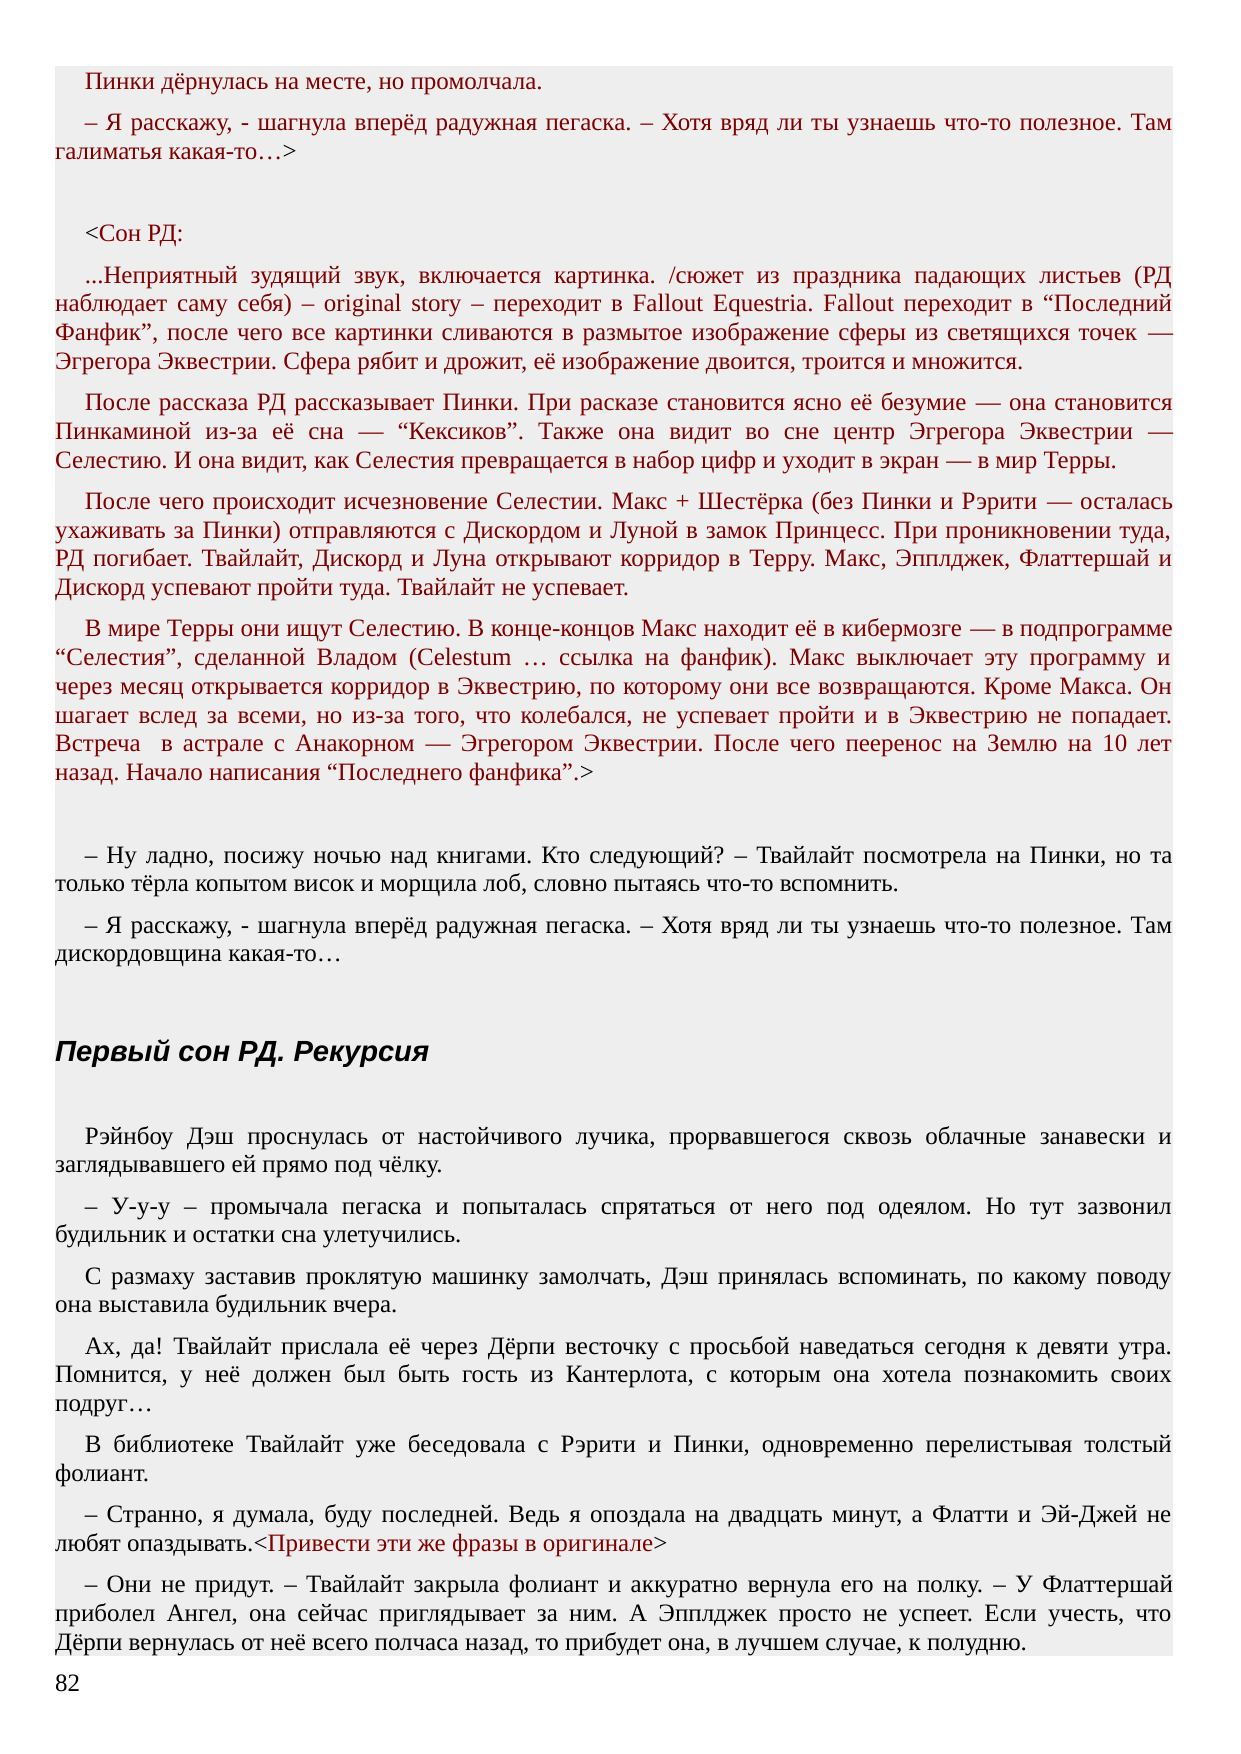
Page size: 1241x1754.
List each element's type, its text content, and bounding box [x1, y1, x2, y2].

text – Они не придут. – Твайлайт закрыла фолиант и аккуратно вернула его на полку. – У Флаттершай приболел Ангел, она сейчас приглядывает за ним. А Эпплджек просто не успеет. Если учесть, что Дёрпи вернулась от неё всего полчаса назад, то прибудет она, в лучшем случае, к полудню. [55, 1569, 1173, 1656]
text После чего происходит исчезновение Селестии. Макс + Шестёрка (без Пинки и Рэрити — осталась ухаживать за Пинки) отправляются с Дискордом и Луной в замок Принцесс. При проникновении туда, РД погибает. Твайлайт, Дискорд и Луна открывают корридор в Терру. Макс, Эпплджек, Флаттершай и Дискорд успевают пройти туда. Твайлайт не успевает. [55, 486, 1173, 601]
text После рассказа РД рассказывает Пинки. При расказе становится ясно её безумие — она становится Пинкаминой из-за её сна — “Кексиков”. Также она видит во сне центр Эгрегора Эквестрии — Селестию. И она видит, как Селестия превращается в набор цифр и уходит в экран — в мир Терры. [55, 387, 1173, 473]
text С размаху заставив проклятую машинку замолчать, Дэш принялась вспоминать, по какому поводу она выставила будильник вчера. [55, 1261, 1173, 1318]
text – Ну ладно, посижу ночью над книгами. Кто следующий? – Твайлайт посмотрела на Пинки, но та только тёрла копытом висок и морщила лоб, словно пытаясь что-то вспомнить. [55, 840, 1173, 897]
text ...Неприятный зудящий звук, включается картинка. /сюжет из праздника падающих листьев (РД наблюдает саму себя) – original story – переходит в Fallout Equestria. Fallout переходит в “Последний Фанфик”, после чего все картинки сливаются в размытое изображение сферы из светящихся точек — Эгрегора Эквестрии. Сфера рябит и дрожит, её изображение двоится, троится и множится. [55, 260, 1173, 375]
text – Странно, я думала, буду последней. Ведь я опоздала на двадцать минут, а Флатти и Эй-Джей не любят опаздывать.<Привести эти же фразы в оригинале> [55, 1499, 1173, 1557]
subtitle Первый сон РД. Рекурсия [55, 1033, 1173, 1067]
text Пинки дёрнулась на месте, но промолчала. [55, 66, 1173, 95]
text – Я расскажу, - шагнула вперёд радужная пегаска. – Хотя вряд ли ты узнаешь что-то полезное. Там галиматья какая-то…> [55, 107, 1173, 165]
text В библиотеке Твайлайт уже беседовала с Рэрити и Пинки, одновременно перелистывая толстый фолиант. [55, 1429, 1173, 1487]
text В мире Терры они ищут Селестию. В конце-концов Макс находит её в кибермозге — в подпрограмме “Селестия”, сделанной Владом (Celestum … ссылка на фанфик). Макс выключает эту программу и через месяц открывается корридор в Эквестрию, по которому они все возвращаются. Кроме Макса. Он шагает вслед за всеми, но из-за того, что колебался, не успевает пройти и в Эквестрию не попадает. Встреча в астрале с Анакорном — Эгрегором Эквестрии. После чего пееренос на Землю на 10 лет назад. Начало написания “Последнего фанфика”.> [55, 613, 1173, 786]
text Рэйнбоу Дэш проснулась от настойчивого лучика, прорвавшегося сквозь облачные занавески и заглядывавшего ей прямо под чёлку. [55, 1121, 1173, 1178]
text <Сон РД: [55, 218, 1173, 247]
text – Я расскажу, - шагнула вперёд радужная пегаска. – Хотя вряд ли ты узнаешь что-то полезное. Там дискордовщина какая-то… [55, 910, 1173, 967]
text – У-у-у – промычала пегаска и попыталась спрятаться от него под одеялом. Но тут зазвонил будильник и остатки сна улетучились. [55, 1191, 1173, 1248]
text Ах, да! Твайлайт прислала её через Дёрпи весточку с просьбой наведаться сегодня к девяти утра. Помнится, у неё должен был быть гость из Кантерлота, с которым она хотела познакомить своих подруг… [55, 1331, 1173, 1417]
